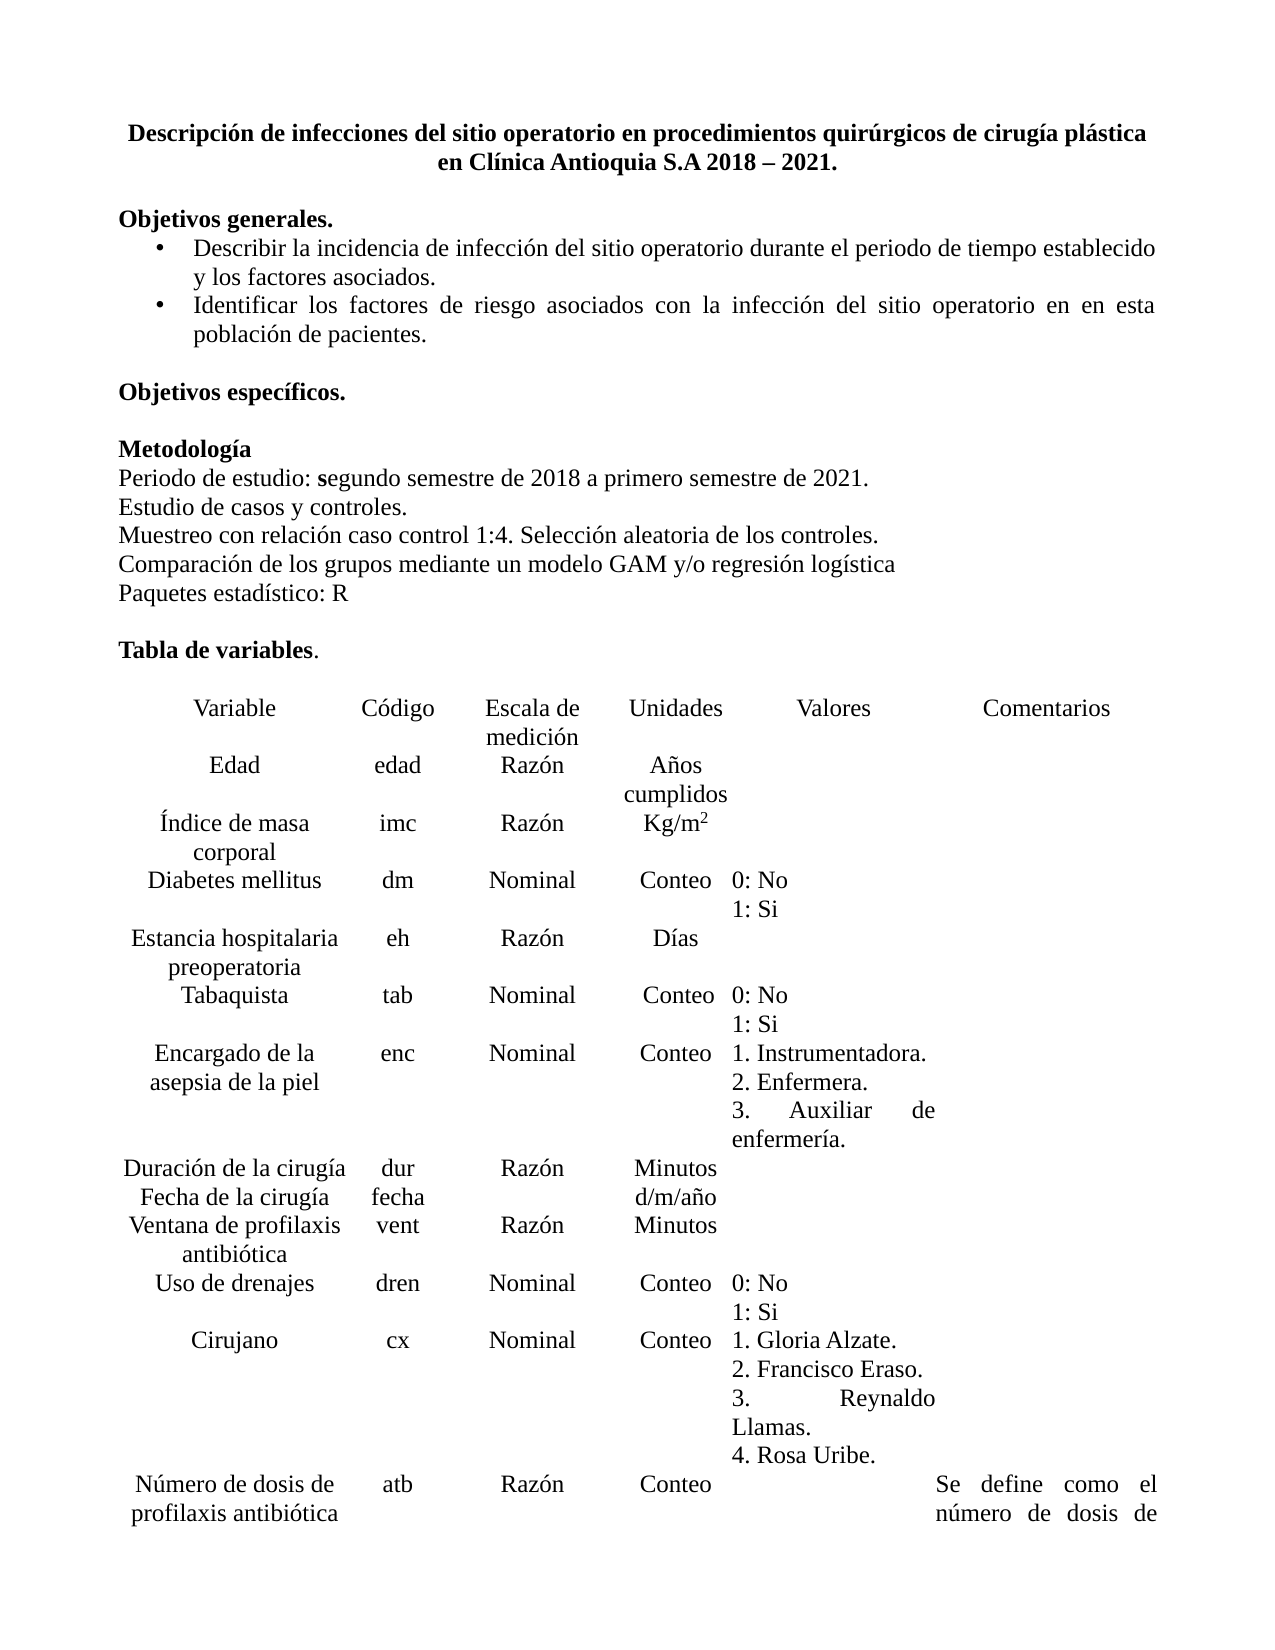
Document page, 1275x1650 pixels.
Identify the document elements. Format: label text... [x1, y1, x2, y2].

table_cell Nominal [445, 866, 620, 923]
table_cell Razón [445, 923, 620, 981]
table_cell dren [351, 1268, 445, 1326]
list Describir la incidencia de infección del sitio operatorio durante el periodo de tiempo establecido y los factores asociados. [156, 233, 1157, 291]
table_cell 0: No 1: Si [732, 981, 935, 1038]
table_cell Kg/m2 [620, 808, 732, 866]
table_cell vent [351, 1211, 445, 1268]
table_cell Años cumplidos [620, 751, 732, 808]
table_cell dm [351, 866, 445, 923]
table_cell Edad [118, 751, 351, 808]
table_cell fecha [351, 1182, 445, 1211]
table_cell Días [620, 923, 732, 981]
table_cell [732, 808, 935, 866]
table_header Comentarios [935, 693, 1158, 751]
table_cell [935, 1038, 1158, 1153]
list Identificar los factores de riesgo asociados con la infección del sitio operatorio en en esta población de pacientes. [156, 291, 1157, 348]
table_cell Número de dosis de profilaxis antibiótica [118, 1469, 351, 1527]
table_cell Duración de la cirugía [118, 1153, 351, 1182]
table_cell Conteo [620, 1268, 732, 1326]
table_header Escala de medición [445, 693, 620, 751]
text Tabla de variables. [118, 636, 1157, 664]
table_cell Minutos [620, 1153, 732, 1182]
table_cell [732, 923, 935, 981]
table_cell Razón [445, 1153, 620, 1182]
text Paquetes estadístico: R [118, 578, 1157, 607]
table_cell [935, 866, 1158, 923]
table_cell Conteo [620, 981, 732, 1038]
table_cell [935, 1326, 1158, 1469]
table_cell [935, 923, 1158, 981]
table_cell Fecha de la cirugía [118, 1182, 351, 1211]
table_cell [935, 751, 1158, 808]
text Estudio de casos y controles. [118, 492, 1157, 521]
table_cell Ventana de profilaxis antibiótica [118, 1211, 351, 1268]
table_cell Cirujano [118, 1326, 351, 1469]
table_cell Conteo [620, 1469, 732, 1527]
table_cell Nominal [445, 1326, 620, 1469]
table_cell Tabaquista [118, 981, 351, 1038]
table_cell Nominal [445, 1268, 620, 1326]
text Metodología [118, 434, 1157, 463]
text Objetivos generales. [118, 204, 1157, 233]
table_header Variable [118, 693, 351, 751]
table_cell Índice de masa corporal [118, 808, 351, 866]
table_cell Razón [445, 1211, 620, 1268]
table_cell [445, 1182, 620, 1211]
table_cell [935, 808, 1158, 866]
table_cell [732, 1211, 935, 1268]
table_cell Razón [445, 751, 620, 808]
table_cell Conteo [620, 866, 732, 923]
table_header Unidades [620, 693, 732, 751]
table_cell [732, 1469, 935, 1527]
table_cell imc [351, 808, 445, 866]
table_cell Encargado de la asepsia de la piel [118, 1038, 351, 1153]
table_cell Razón [445, 808, 620, 866]
table_cell [732, 1182, 935, 1211]
table_cell cx [351, 1326, 445, 1469]
table_cell [732, 751, 935, 808]
table_cell 0: No 1: Si [732, 866, 935, 923]
table_cell edad [351, 751, 445, 808]
table_cell d/m/año [620, 1182, 732, 1211]
table_header Código [351, 693, 445, 751]
table_cell [935, 1268, 1158, 1326]
table_cell enc [351, 1038, 445, 1153]
table_cell Nominal [445, 981, 620, 1038]
table_cell Uso de drenajes [118, 1268, 351, 1326]
table_cell [935, 1153, 1158, 1182]
text Comparación de los grupos mediante un modelo GAM y/o regresión logística [118, 549, 1157, 578]
table_cell Conteo [620, 1326, 732, 1469]
table_header Valores [732, 693, 935, 751]
table_cell atb [351, 1469, 445, 1527]
table_cell Se define como el número de dosis de [935, 1469, 1158, 1527]
table_cell eh [351, 923, 445, 981]
table_cell [732, 1153, 935, 1182]
table_cell Razón [445, 1469, 620, 1527]
table_cell Estancia hospitalaria preoperatoria [118, 923, 351, 981]
text Muestreo con relación caso control 1:4. Selección aleatoria de los controles. [118, 521, 1157, 549]
table_cell 1. Gloria Alzate. 2. Francisco Eraso. 3. Reynaldo Llamas. 4. Rosa Uribe. [732, 1326, 935, 1469]
table_cell dur [351, 1153, 445, 1182]
table_cell 1. Instrumentadora. 2. Enfermera. 3. Auxiliar de enfermería. [732, 1038, 935, 1153]
table_cell [935, 981, 1158, 1038]
table_cell Diabetes mellitus [118, 866, 351, 923]
table_cell [935, 1182, 1158, 1211]
table_cell [935, 1211, 1158, 1268]
text Periodo de estudio: segundo semestre de 2018 a primero semestre de 2021. [118, 463, 1157, 492]
table_cell Conteo [620, 1038, 732, 1153]
table_cell Nominal [445, 1038, 620, 1153]
text Descripción de infecciones del sitio operatorio en procedimientos quirúrgicos de cirugía plástica en Clínica Antioquia S.A 2018 – 2021. [118, 118, 1157, 176]
table_cell 0: No 1: Si [732, 1268, 935, 1326]
table_cell Minutos [620, 1211, 732, 1268]
text Objetivos específicos. [118, 377, 1157, 406]
table_cell tab [351, 981, 445, 1038]
